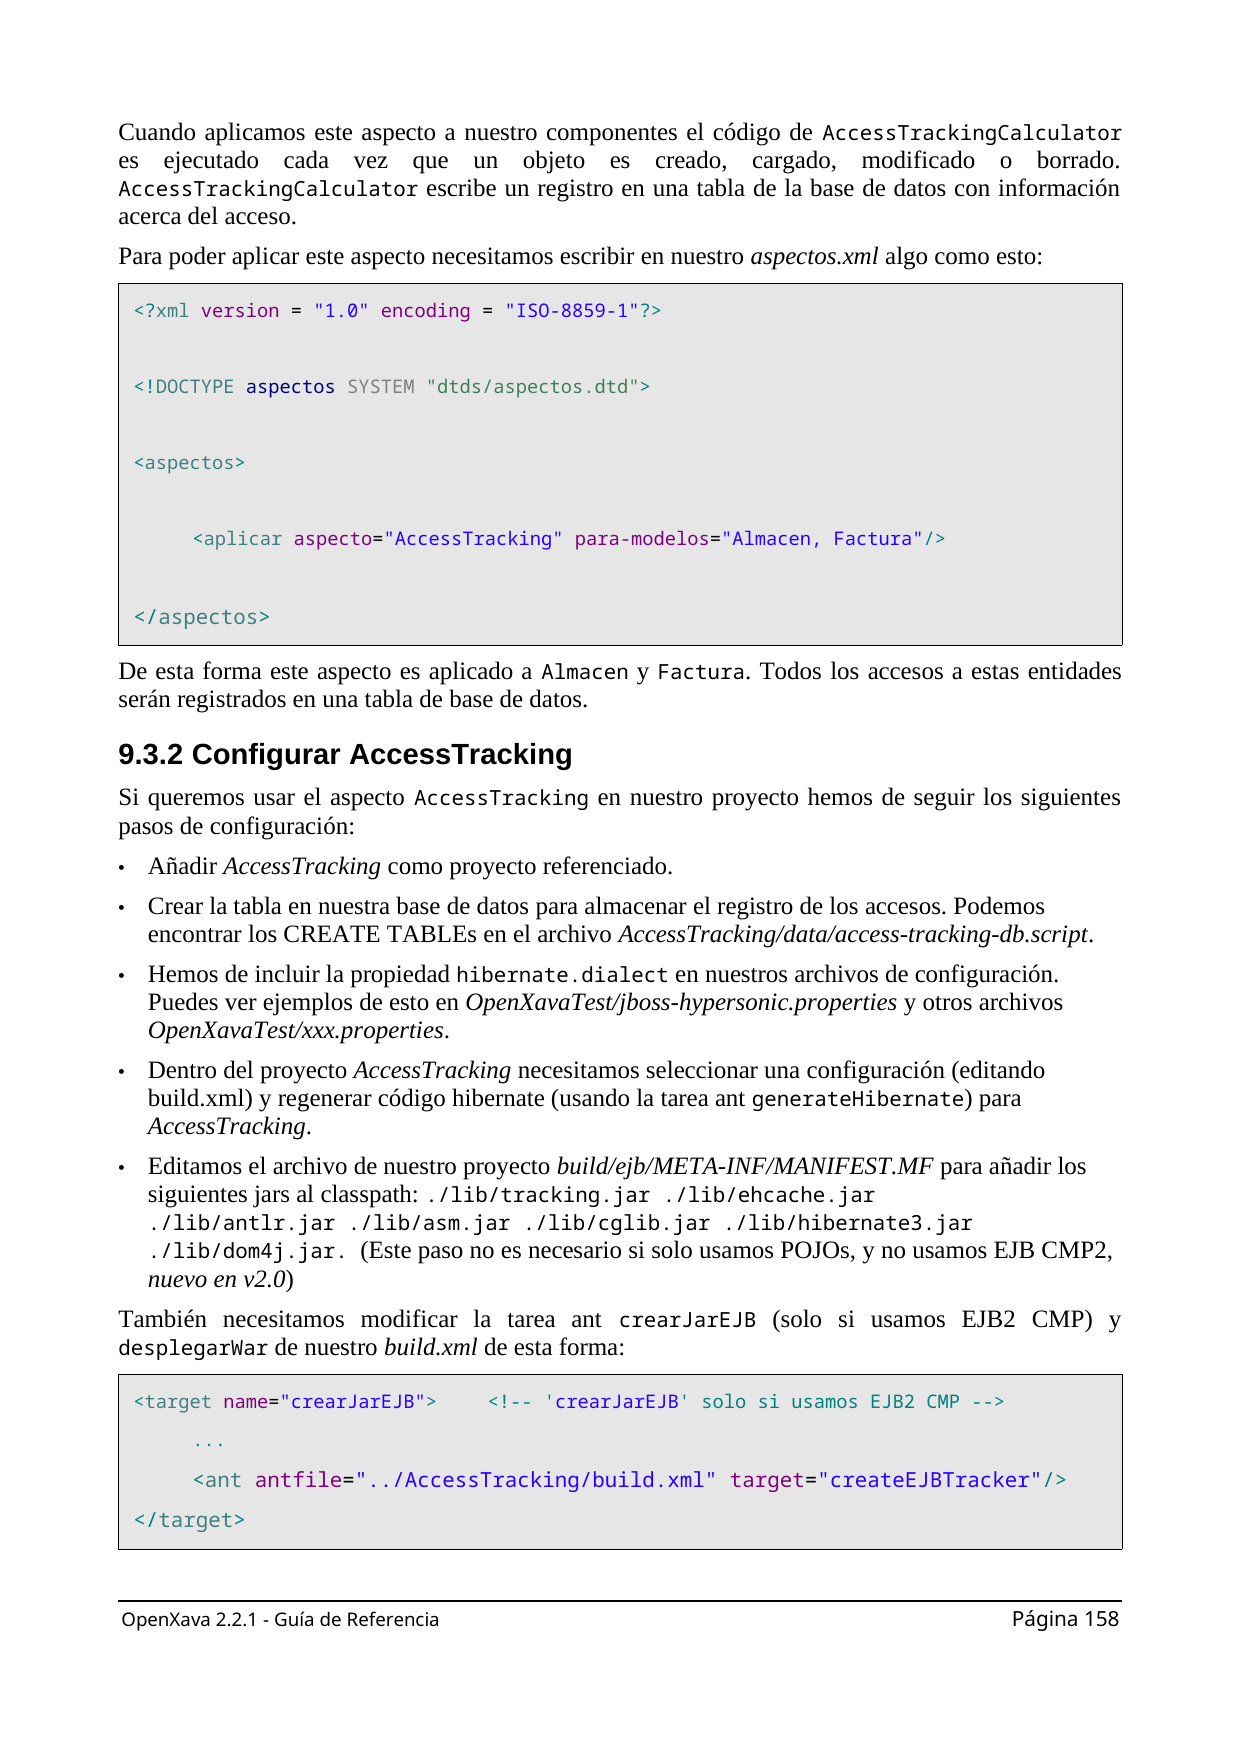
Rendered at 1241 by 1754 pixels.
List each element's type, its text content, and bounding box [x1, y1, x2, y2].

list Editamos el archivo de nuestro proyecto build/ejb/META-INF/MANIFEST.MF para añadir los siguientes jars al classpath: ./lib/tracking.jar ./lib/ehcache.jar ./lib/antlr.jar ./lib/asm.jar ./lib/cglib.jar ./lib/hibernate3.jar ./lib/dom4j.jar. (Este paso no es necesario si solo usamos POJOs, y no usamos EJB CMP2, nuevo en v2.0) [118, 1152, 1122, 1292]
list Añadir AccessTracking como proyecto referenciado. [118, 852, 1122, 880]
text <aspectos> [119, 435, 1122, 473]
text </target> [119, 1491, 1122, 1549]
list Crear la tabla en nuestra base de datos para almacenar el registro de los accesos. Podemos encontrar los CREATE TABLEs en el archivo AccessTracking/data/access-tracking-db.script. [118, 892, 1122, 948]
subtitle Configurar AccessTracking [118, 738, 1122, 771]
text Para poder aplicar este aspecto necesitamos escribir en nuestro aspectos.xml algo como esto: [118, 242, 1122, 270]
text <aplicar aspecto="AccessTracking" para-modelos="Almacen, Factura"/> [119, 511, 1122, 549]
text <!DOCTYPE aspectos SYSTEM "dtds/aspectos.dtd"> [119, 359, 1122, 397]
list Dentro del proyecto AccessTracking necesitamos seleccionar una configuración (editando build.xml) y regenerar código hibernate (usando la tarea ant generateHibernate) para AccessTracking. [118, 1056, 1122, 1140]
text <ant antfile="../AccessTracking/build.xml" target="createEJBTracker"/> [119, 1450, 1122, 1491]
text <?xml version = "1.0" encoding = "ISO-8859-1"?> [119, 284, 1122, 321]
text ... [119, 1412, 1122, 1450]
text <target name="crearJarEJB"> <!-- 'crearJarEJB' solo si usamos EJB2 CMP --> [119, 1375, 1122, 1412]
text Si queremos usar el aspecto AccessTracking en nuestro proyecto hemos de seguir los siguientes pasos de configuración: [118, 783, 1122, 839]
text También necesitamos modificar la tarea ant crearJarEJB (solo si usamos EJB2 CMP) y desplegarWar de nuestro build.xml de esta forma: [118, 1305, 1122, 1361]
text Cuando aplicamos este aspecto a nuestro componentes el código de AccessTrackingCalculator es ejecutado cada vez que un objeto es creado, cargado, modificado o borrado. AccessTrackingCalculator escribe un registro en una tabla de la base de datos con información acerca del acceso. [118, 118, 1122, 230]
text </aspectos> [119, 587, 1122, 645]
text De esta forma este aspecto es aplicado a Almacen y Factura. Todos los accesos a estas entidades serán registrados en una tabla de base de datos. [118, 657, 1122, 713]
list Hemos de incluir la propiedad hibernate.dialect en nuestros archivos de configuración. Puedes ver ejemplos de esto en OpenXavaTest/jboss-hypersonic.properties y otros archivos OpenXavaTest/xxx.properties. [118, 960, 1122, 1044]
